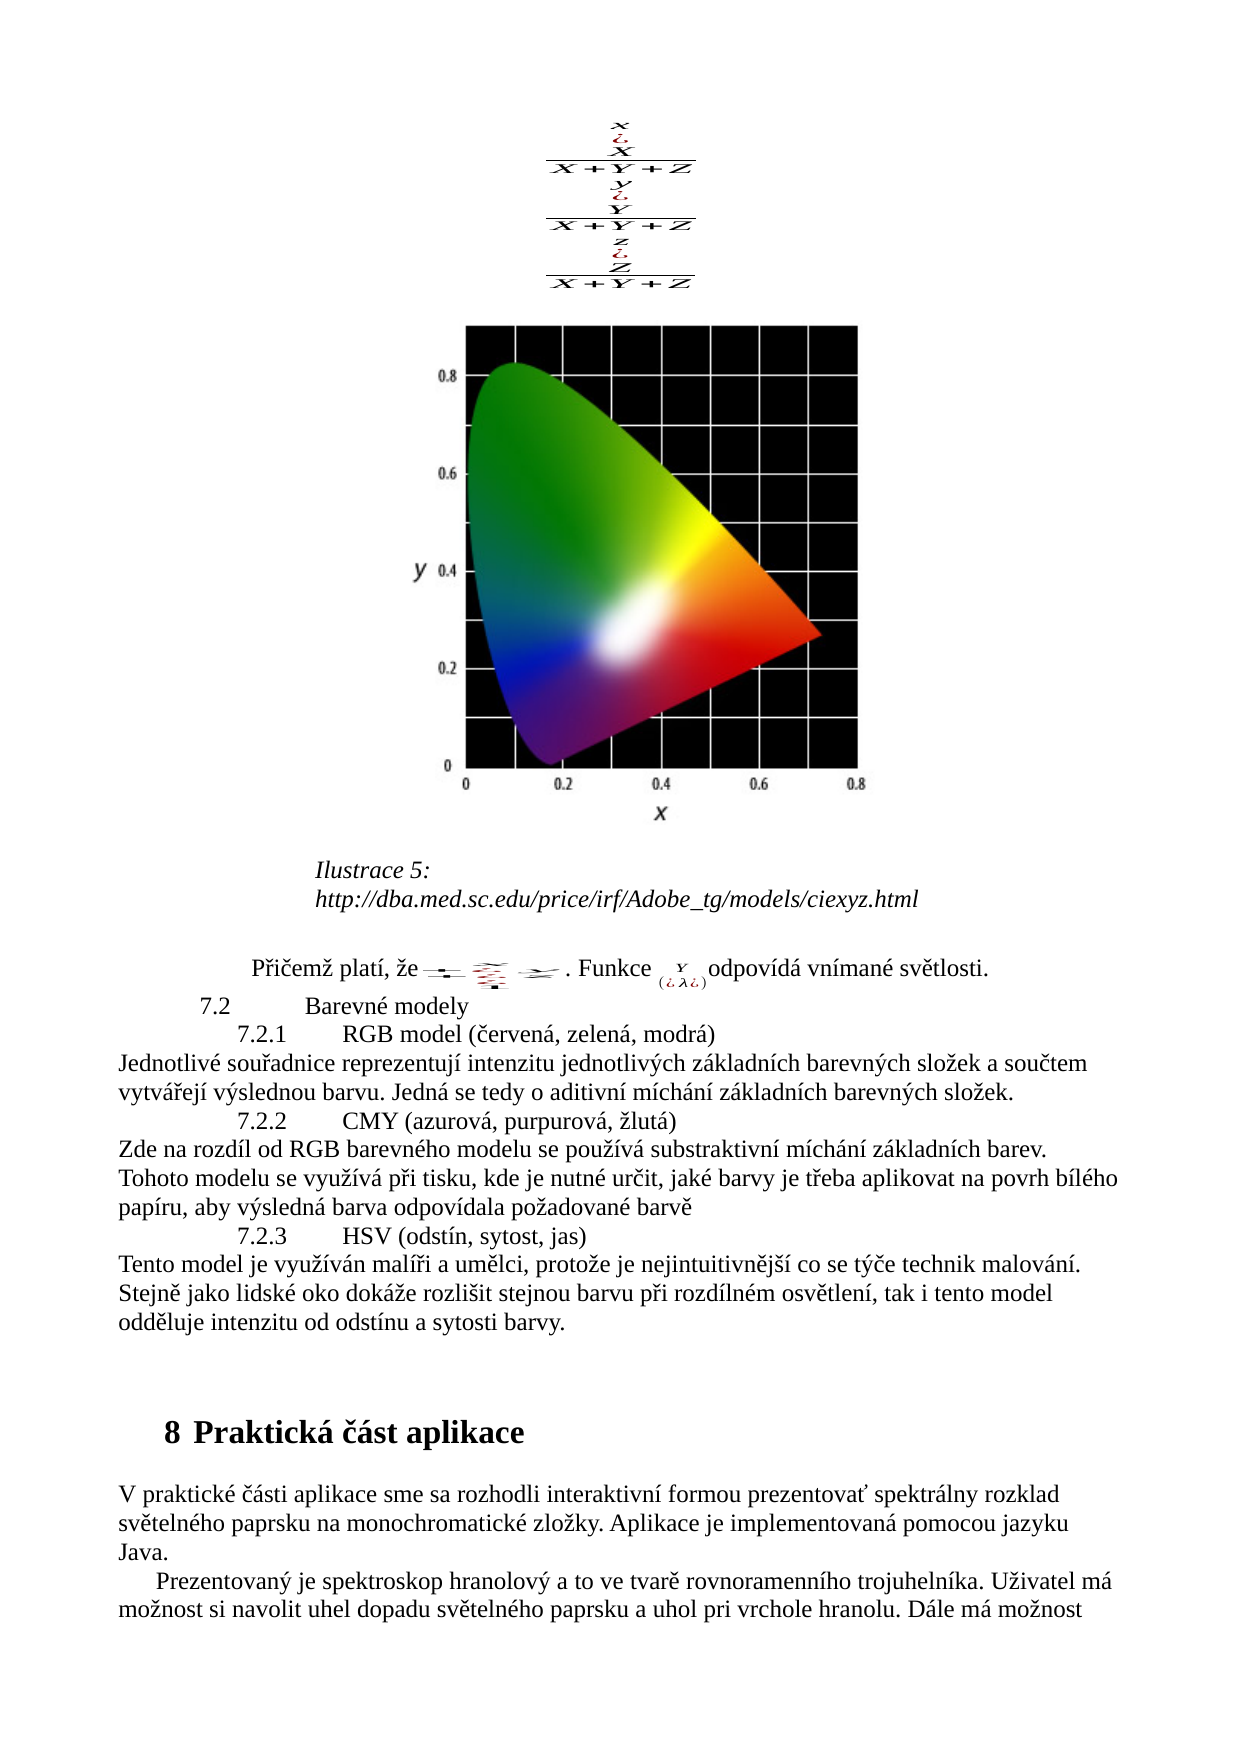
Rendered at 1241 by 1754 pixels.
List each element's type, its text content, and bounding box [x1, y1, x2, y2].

list RGB model (červená, zelená, modrá) [231, 1019, 1122, 1048]
list HSV (odstín, sytost, jas) [231, 1221, 1122, 1249]
text Prezentovaný je spektroskop hranolový a to ve tvarě rovnoramenního trojuhelníka. Uživatel má možnost si navolit uhel dopadu světelného paprsku a uhol pri vrchole hranolu. Dále má možnost [118, 1566, 1122, 1623]
text Zde na rozdíl od RGB barevného modelu se používá substraktivní míchání základních barev. Tohoto modelu se využívá při tisku, kde je nutné určit, jaké barvy je třeba aplikovat na povrh bílého papíru, aby výsledná barva odpovídala požadované barvě [118, 1134, 1122, 1221]
text Jednotlivé souřadnice reprezentují intenzitu jednotlivých základních barevných složek a součtem vytvářejí výslednou barvu. Jedná se tedy o aditivní míchání základních barevných složek. [118, 1048, 1122, 1106]
list Praktická část aplikace [156, 1412, 1122, 1451]
text Tento model je využíván malíři a umělci, protože je nejintuitivnější co se týče technik malování. Stejně jako lidské oko dokáže rozlišit stejnou barvu při rozdílném osvětlení, tak i tento model odděluje intenzitu od odstínu a sytosti barvy. [118, 1249, 1122, 1336]
text V praktické části aplikace sme sa rozhodli interaktivní formou prezentovať spektrálny rozklad světelného paprsku na monochromatické zložky. Aplikace je implementovaná pomocou jazyku Java. [118, 1479, 1122, 1566]
list CMY (azurová, purpurová, žlutá) [231, 1106, 1122, 1134]
list Barevné modely [193, 991, 1122, 1019]
text Přičemž platí, že. Funkce odpovídá vnímané světlosti. [118, 292, 1122, 991]
text Ilustrace 5: http://dba.med.sc.edu/price/irf/Adobe_tg/models/ciexyz.html [315, 856, 982, 913]
